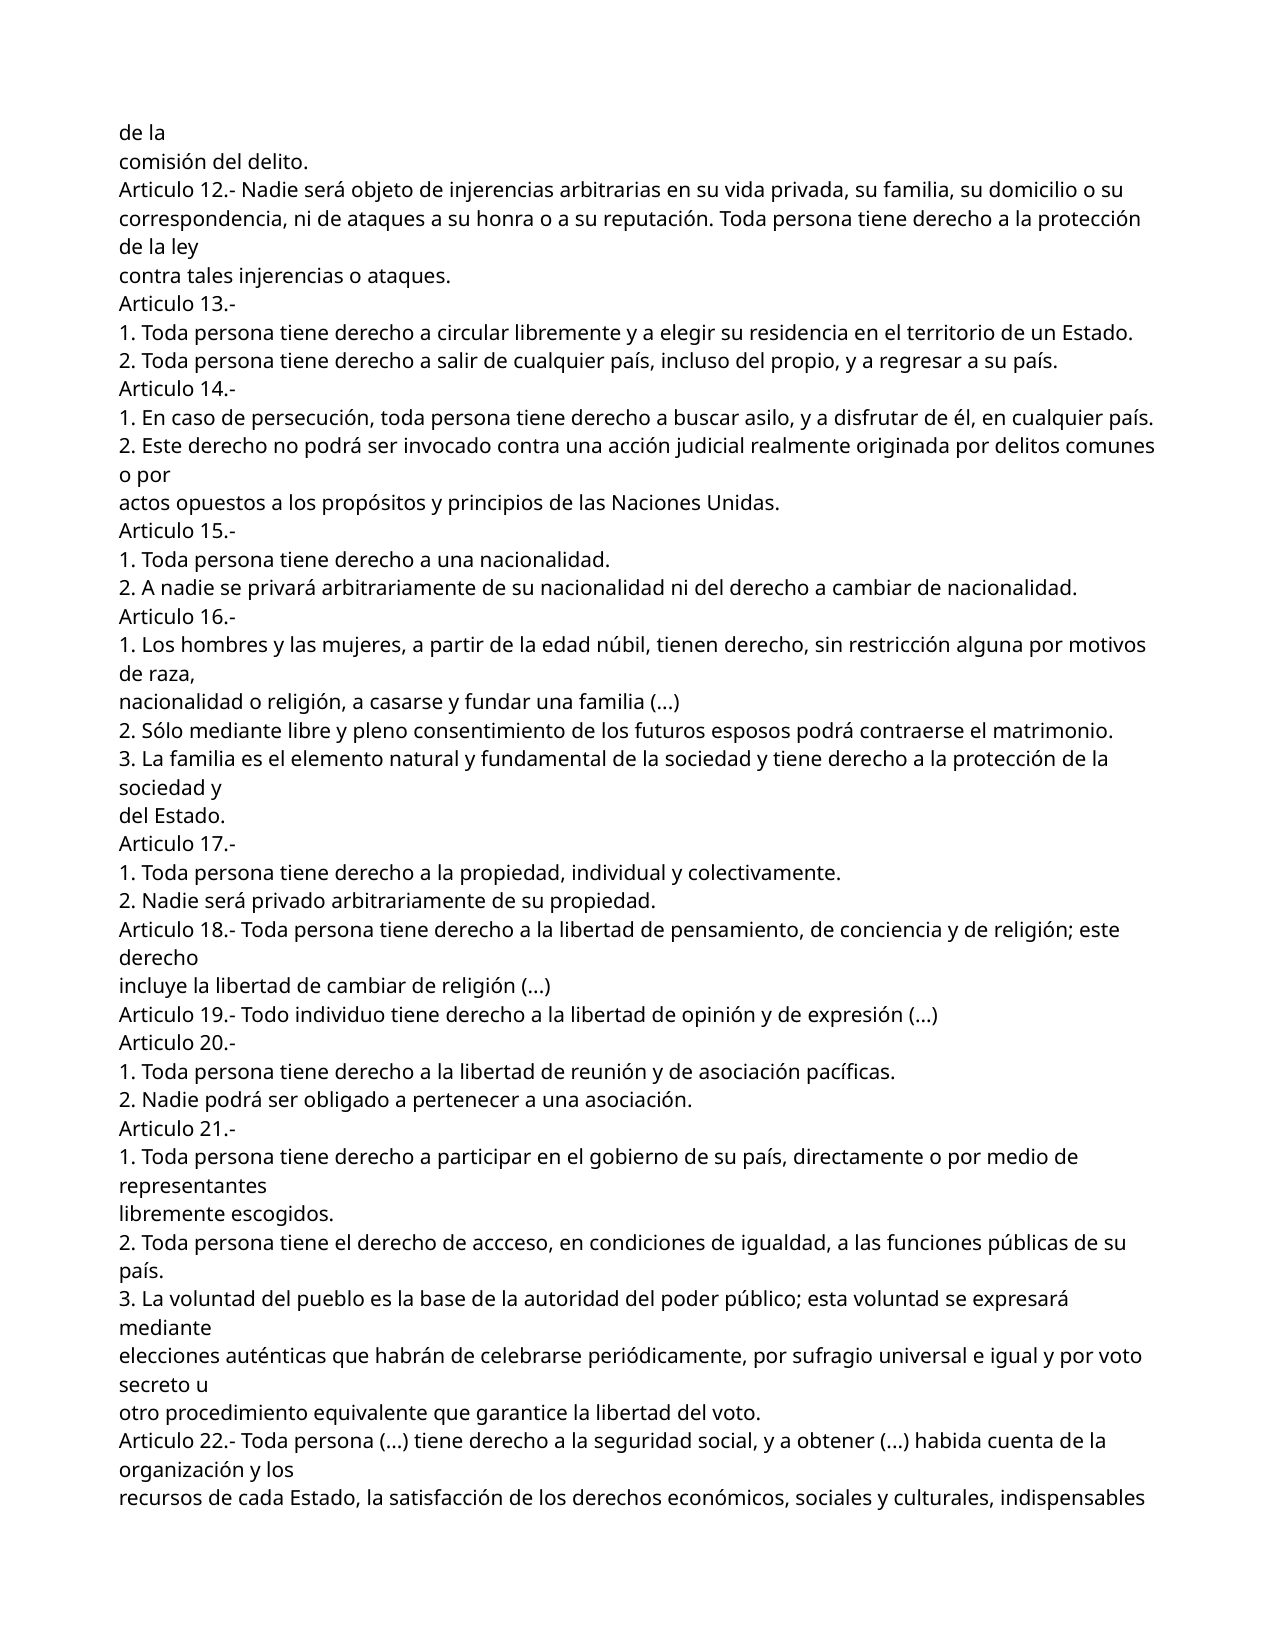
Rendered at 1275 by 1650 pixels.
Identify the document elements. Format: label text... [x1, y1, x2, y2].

text Articulo 22.- Toda persona (...) tiene derecho a la seguridad social, y a obtener (...) habida cuenta de la organización y los [118, 1427, 1156, 1483]
text Articulo 21.- [118, 1114, 1156, 1142]
text elecciones auténticas que habrán de celebrarse periódicamente, por sufragio universal e igual y por voto secreto u [118, 1341, 1156, 1398]
text Articulo 16.- [118, 602, 1156, 630]
text nacionalidad o religión, a casarse y fundar una familia (...) [118, 687, 1156, 716]
text 3. La familia es el elemento natural y fundamental de la sociedad y tiene derecho a la protección de la sociedad y [118, 744, 1156, 801]
text Articulo 12.- Nadie será objeto de injerencias arbitrarias en su vida privada, su familia, su domicilio o su [118, 175, 1156, 204]
text de la [118, 118, 1156, 147]
text 1. Los hombres y las mujeres, a partir de la edad núbil, tienen derecho, sin restricción alguna por motivos de raza, [118, 630, 1156, 687]
text 1. Toda persona tiene derecho a circular libremente y a elegir su residencia en el territorio de un Estado. [118, 318, 1156, 346]
text Articulo 15.- [118, 517, 1156, 545]
text comisión del delito. [118, 147, 1156, 175]
text 2. A nadie se privará arbitrariamente de su nacionalidad ni del derecho a cambiar de nacionalidad. [118, 573, 1156, 602]
text 2. Sólo mediante libre y pleno consentimiento de los futuros esposos podrá contraerse el matrimonio. [118, 716, 1156, 744]
text 3. La voluntad del pueblo es la base de la autoridad del poder público; esta voluntad se expresará mediante [118, 1284, 1156, 1341]
text Articulo 14.- [118, 374, 1156, 403]
text 2. Toda persona tiene derecho a salir de cualquier país, incluso del propio, y a regresar a su país. [118, 346, 1156, 374]
text correspondencia, ni de ataques a su honra o a su reputación. Toda persona tiene derecho a la protección de la ley [118, 204, 1156, 261]
text Articulo 13.- [118, 289, 1156, 318]
text recursos de cada Estado, la satisfacción de los derechos económicos, sociales y culturales, indispensables [118, 1483, 1156, 1512]
text 1. Toda persona tiene derecho a la libertad de reunión y de asociación pacíficas. [118, 1057, 1156, 1085]
text Articulo 19.- Todo individuo tiene derecho a la libertad de opinión y de expresión (...) [118, 1000, 1156, 1028]
text Articulo 18.- Toda persona tiene derecho a la libertad de pensamiento, de conciencia y de religión; este derecho [118, 915, 1156, 972]
text del Estado. [118, 801, 1156, 829]
text 2. Nadie será privado arbitrariamente de su propiedad. [118, 886, 1156, 915]
text 2. Nadie podrá ser obligado a pertenecer a una asociación. [118, 1085, 1156, 1114]
text libremente escogidos. [118, 1199, 1156, 1228]
text 1. En caso de persecución, toda persona tiene derecho a buscar asilo, y a disfrutar de él, en cualquier país. [118, 403, 1156, 431]
text contra tales injerencias o ataques. [118, 261, 1156, 289]
text incluye la libertad de cambiar de religión (...) [118, 972, 1156, 1000]
text 1. Toda persona tiene derecho a la propiedad, individual y colectivamente. [118, 858, 1156, 886]
text 1. Toda persona tiene derecho a una nacionalidad. [118, 545, 1156, 573]
text 1. Toda persona tiene derecho a participar en el gobierno de su país, directamente o por medio de representantes [118, 1142, 1156, 1199]
text 2. Toda persona tiene el derecho de accceso, en condiciones de igualdad, a las funciones públicas de su país. [118, 1228, 1156, 1284]
text Articulo 17.- [118, 829, 1156, 858]
text 2. Este derecho no podrá ser invocado contra una acción judicial realmente originada por delitos comunes o por [118, 431, 1156, 488]
text Articulo 20.- [118, 1028, 1156, 1057]
text actos opuestos a los propósitos y principios de las Naciones Unidas. [118, 488, 1156, 517]
text otro procedimiento equivalente que garantice la libertad del voto. [118, 1398, 1156, 1427]
